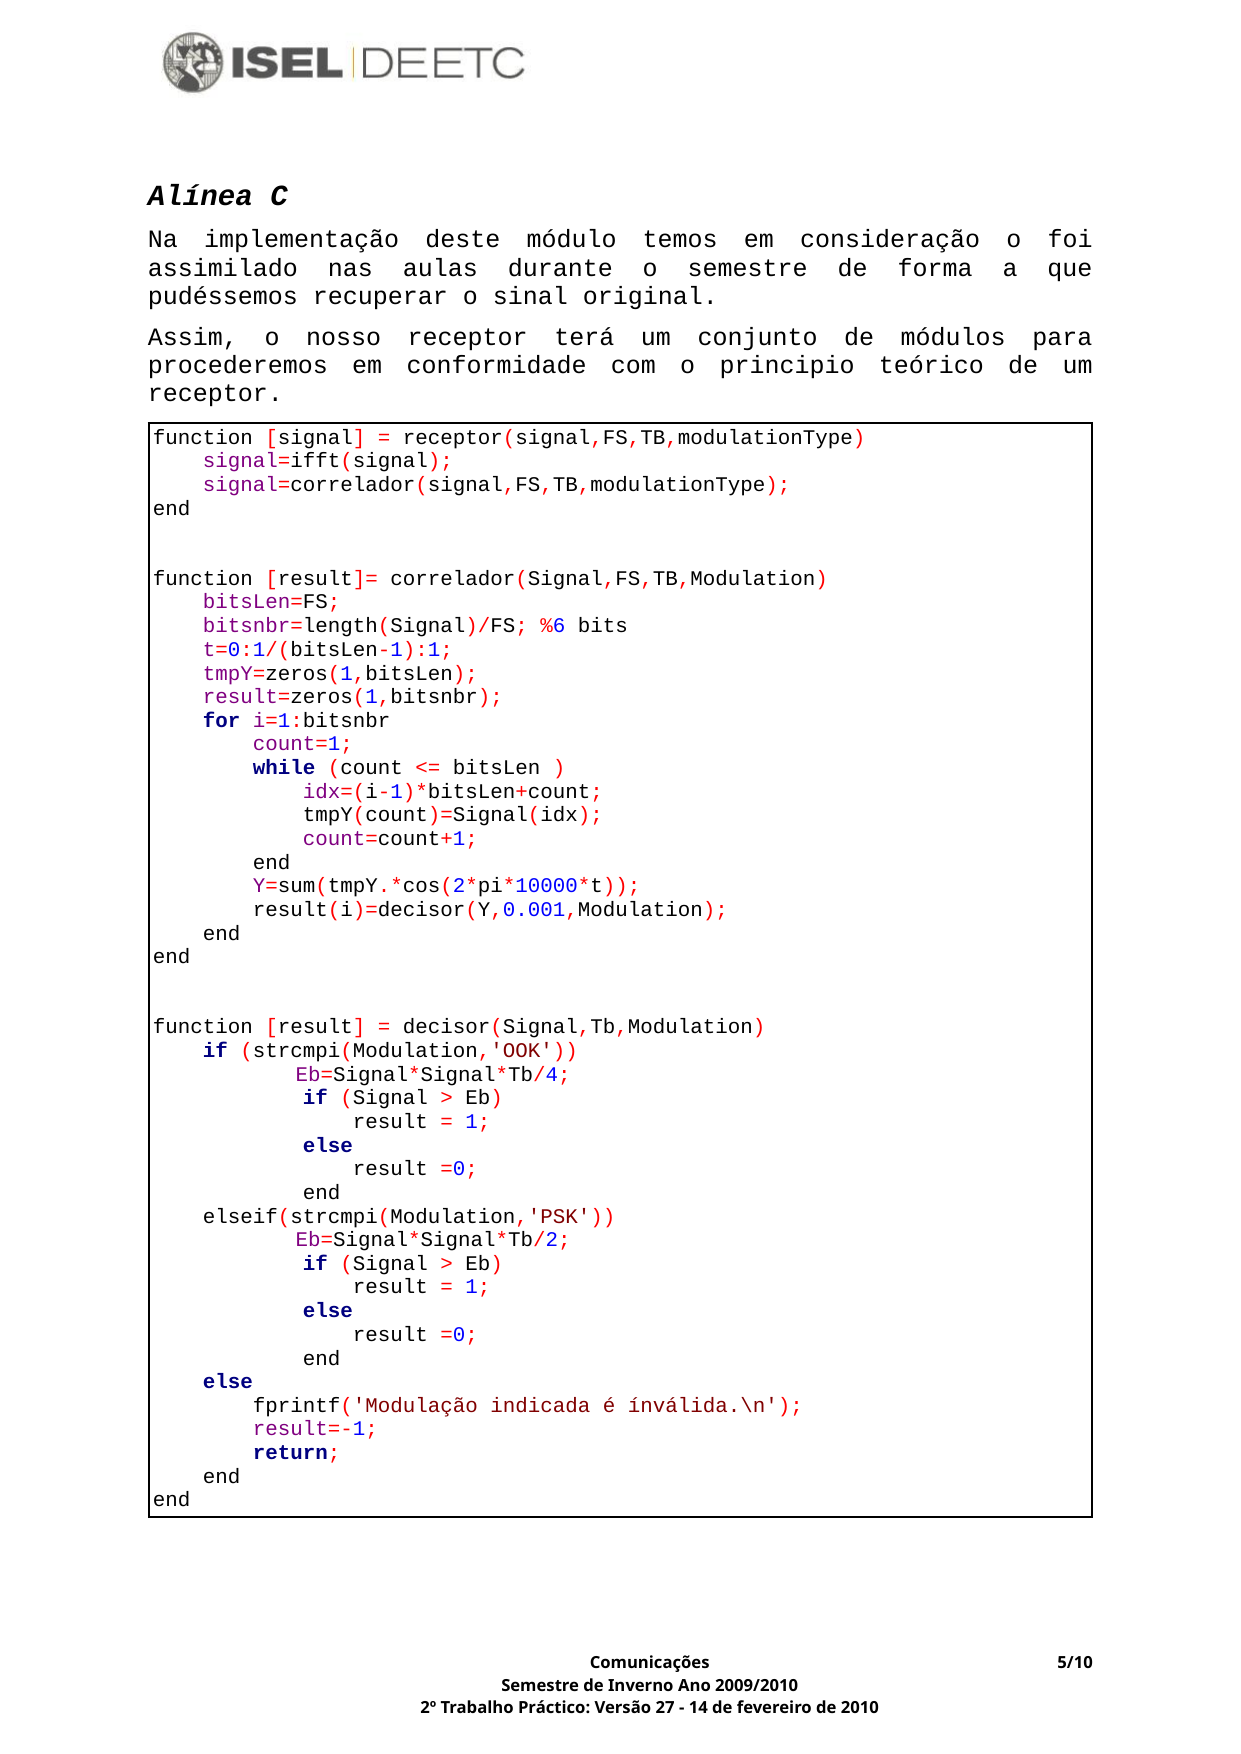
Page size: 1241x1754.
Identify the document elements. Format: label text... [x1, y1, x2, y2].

text tmpY(count)=Signal(idx); [150, 799, 1091, 823]
text return; [150, 1437, 1091, 1461]
text Eb=Signal*Signal*Tb/2; [150, 1224, 1091, 1248]
text else [150, 1130, 1091, 1153]
text Y=sum(tmpY.*cos(2*pi*10000*t)); [150, 870, 1091, 894]
text if (strcmpi(Modulation,'OOK')) [150, 1035, 1091, 1059]
picture [153, 17, 555, 118]
text result(i)=decisor(Y,0.001,Modulation); [150, 894, 1091, 918]
text bitsLen=FS; [150, 587, 1091, 610]
text end [150, 941, 1091, 970]
text result=zeros(1,bitsnbr); [150, 681, 1091, 705]
text Na implementação deste módulo temos em consideração o foi assimilado nas aulas durante o semestre de forma a que pudéssemos recuperar o sinal original. [148, 227, 1093, 312]
text result=-1; [150, 1413, 1091, 1437]
text function [result]= correlador(Signal,FS,TB,Modulation) [150, 563, 1091, 587]
text for i=1:bitsnbr [150, 705, 1091, 728]
text Assim, o nosso receptor terá um conjunto de módulos para procederemos em conformidade com o principio teórico de um receptor. [148, 324, 1093, 409]
text signal=correlador(signal,FS,TB,modulationType); [150, 469, 1091, 493]
text end [150, 1484, 1091, 1516]
text Eb=Signal*Signal*Tb/4; [150, 1059, 1091, 1082]
text bitsnbr=length(Signal)/FS; %6 bits [150, 610, 1091, 634]
text t=0:1/(bitsLen-1):1; [150, 634, 1091, 657]
text count=count+1; [150, 823, 1091, 847]
text while (count <= bitsLen ) [150, 752, 1091, 776]
text end [150, 1177, 1091, 1201]
text fprintf('Modulação indicada é ínválida.\n'); [150, 1390, 1091, 1413]
text function [result] = decisor(Signal,Tb,Modulation) [150, 1011, 1091, 1035]
text count=1; [150, 728, 1091, 752]
text end [150, 847, 1091, 870]
subtitle Alínea C [148, 181, 1093, 214]
text end [150, 1342, 1091, 1366]
text else [150, 1295, 1091, 1319]
text result =0; [150, 1319, 1091, 1342]
text result =0; [150, 1153, 1091, 1177]
text if (Signal > Eb) [150, 1082, 1091, 1106]
text signal=ifft(signal); [150, 445, 1091, 469]
text function [signal] = receptor(signal,FS,TB,modulationType) [150, 424, 1091, 445]
text end [150, 918, 1091, 941]
text result = 1; [150, 1106, 1091, 1130]
text idx=(i-1)*bitsLen+count; [150, 776, 1091, 799]
text end [150, 1461, 1091, 1484]
text elseif(strcmpi(Modulation,'PSK')) [150, 1201, 1091, 1224]
text result = 1; [150, 1272, 1091, 1295]
text end [150, 493, 1091, 521]
text else [150, 1366, 1091, 1390]
text if (Signal > Eb) [150, 1248, 1091, 1272]
text tmpY=zeros(1,bitsLen); [150, 657, 1091, 681]
